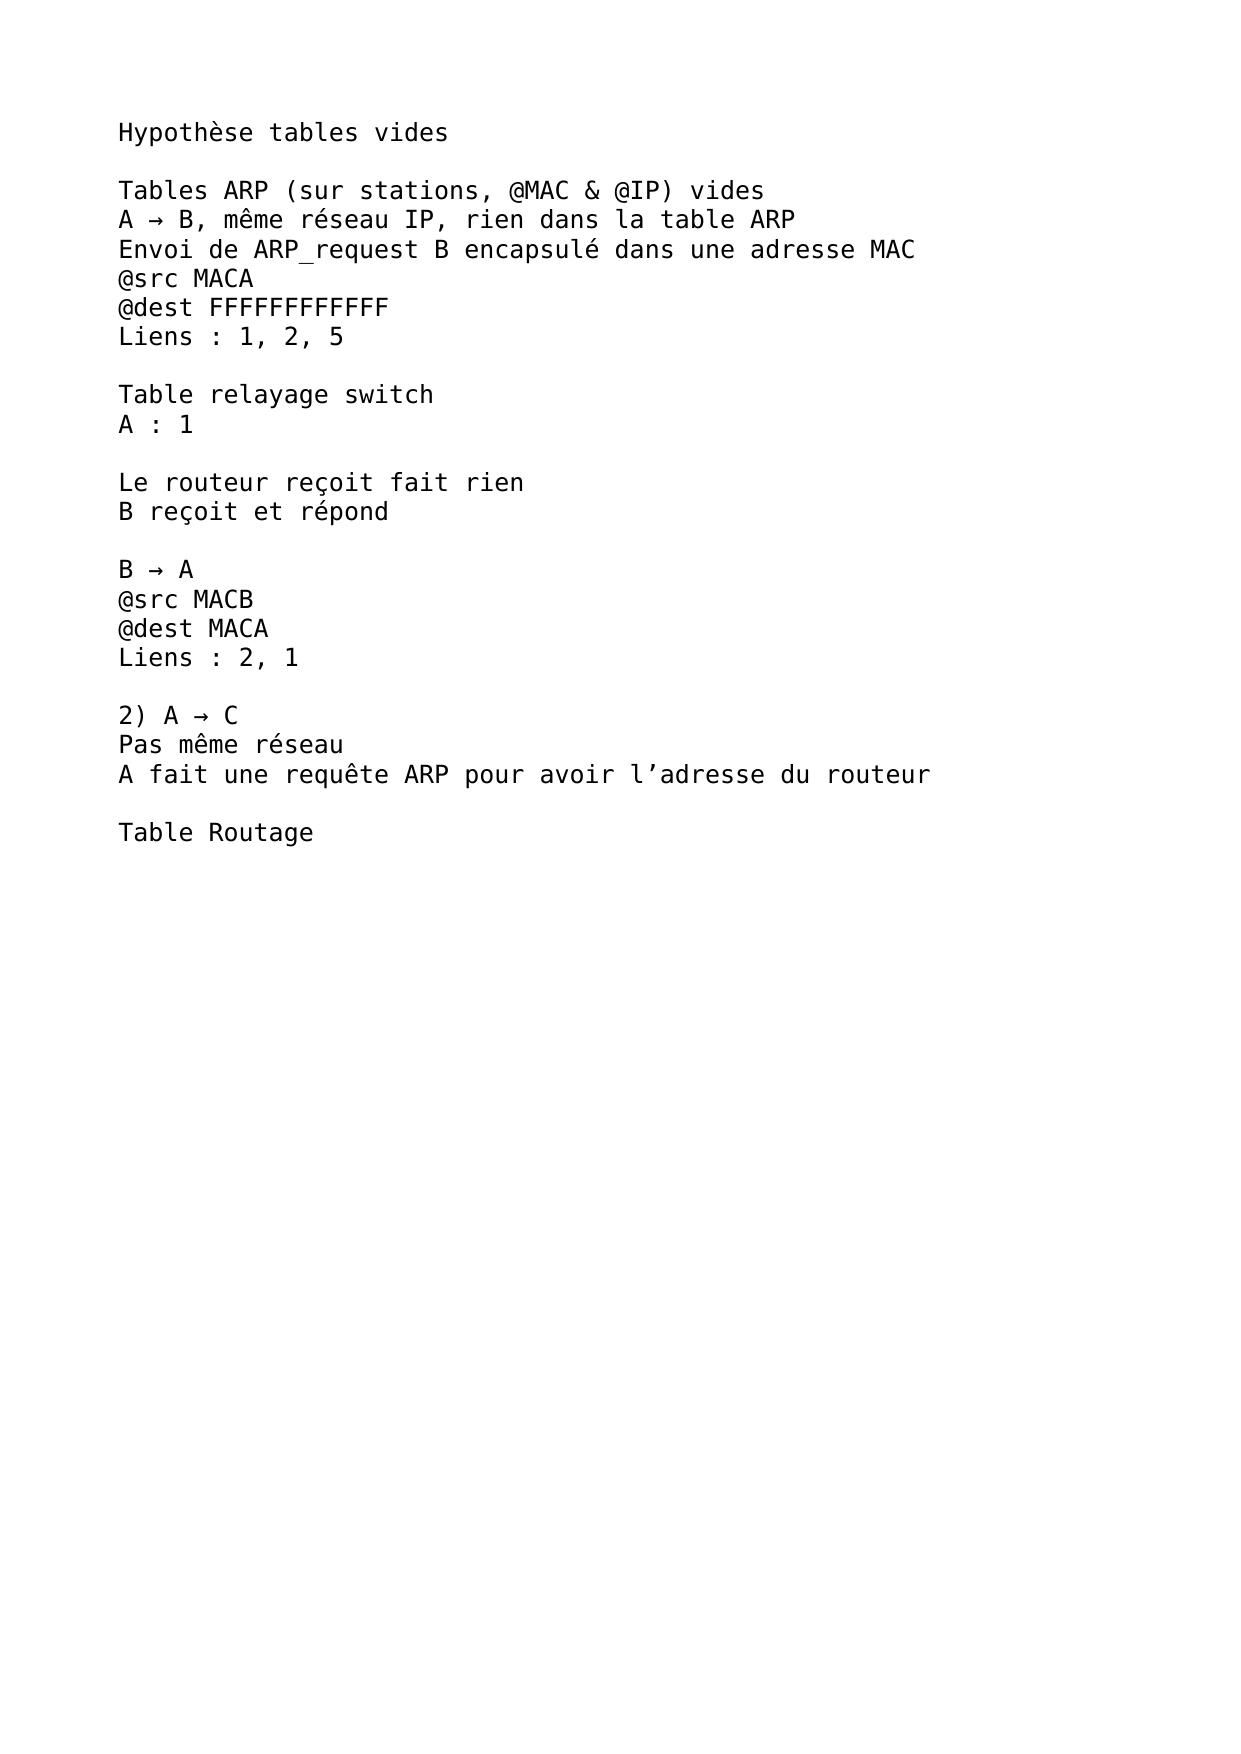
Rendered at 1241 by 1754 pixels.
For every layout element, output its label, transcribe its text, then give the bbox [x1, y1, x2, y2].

text @src MACB [118, 585, 1122, 614]
text B reçoit et répond [118, 497, 1122, 526]
text Table relayage switch [118, 381, 1122, 410]
text A : 1 [118, 410, 1122, 439]
text B → A [118, 556, 1122, 585]
text Envoi de ARP_request B encapsulé dans une adresse MAC [118, 235, 1122, 264]
text Hypothèse tables vides [118, 118, 1122, 147]
text 2) A → C [118, 701, 1122, 731]
text Liens : 1, 2, 5 [118, 322, 1122, 351]
text A → B, même réseau IP, rien dans la table ARP [118, 206, 1122, 235]
text Tables ARP (sur stations, @MAC & @IP) vides [118, 176, 1122, 206]
text A fait une requête ARP pour avoir l’adresse du routeur [118, 760, 1122, 789]
text Le routeur reçoit fait rien [118, 468, 1122, 497]
text Pas même réseau [118, 731, 1122, 760]
text @dest FFFFFFFFFFFF [118, 293, 1122, 322]
text @src MACA [118, 264, 1122, 293]
text @dest MACA [118, 614, 1122, 643]
text Table Routage [118, 818, 1122, 847]
text Liens : 2, 1 [118, 643, 1122, 672]
